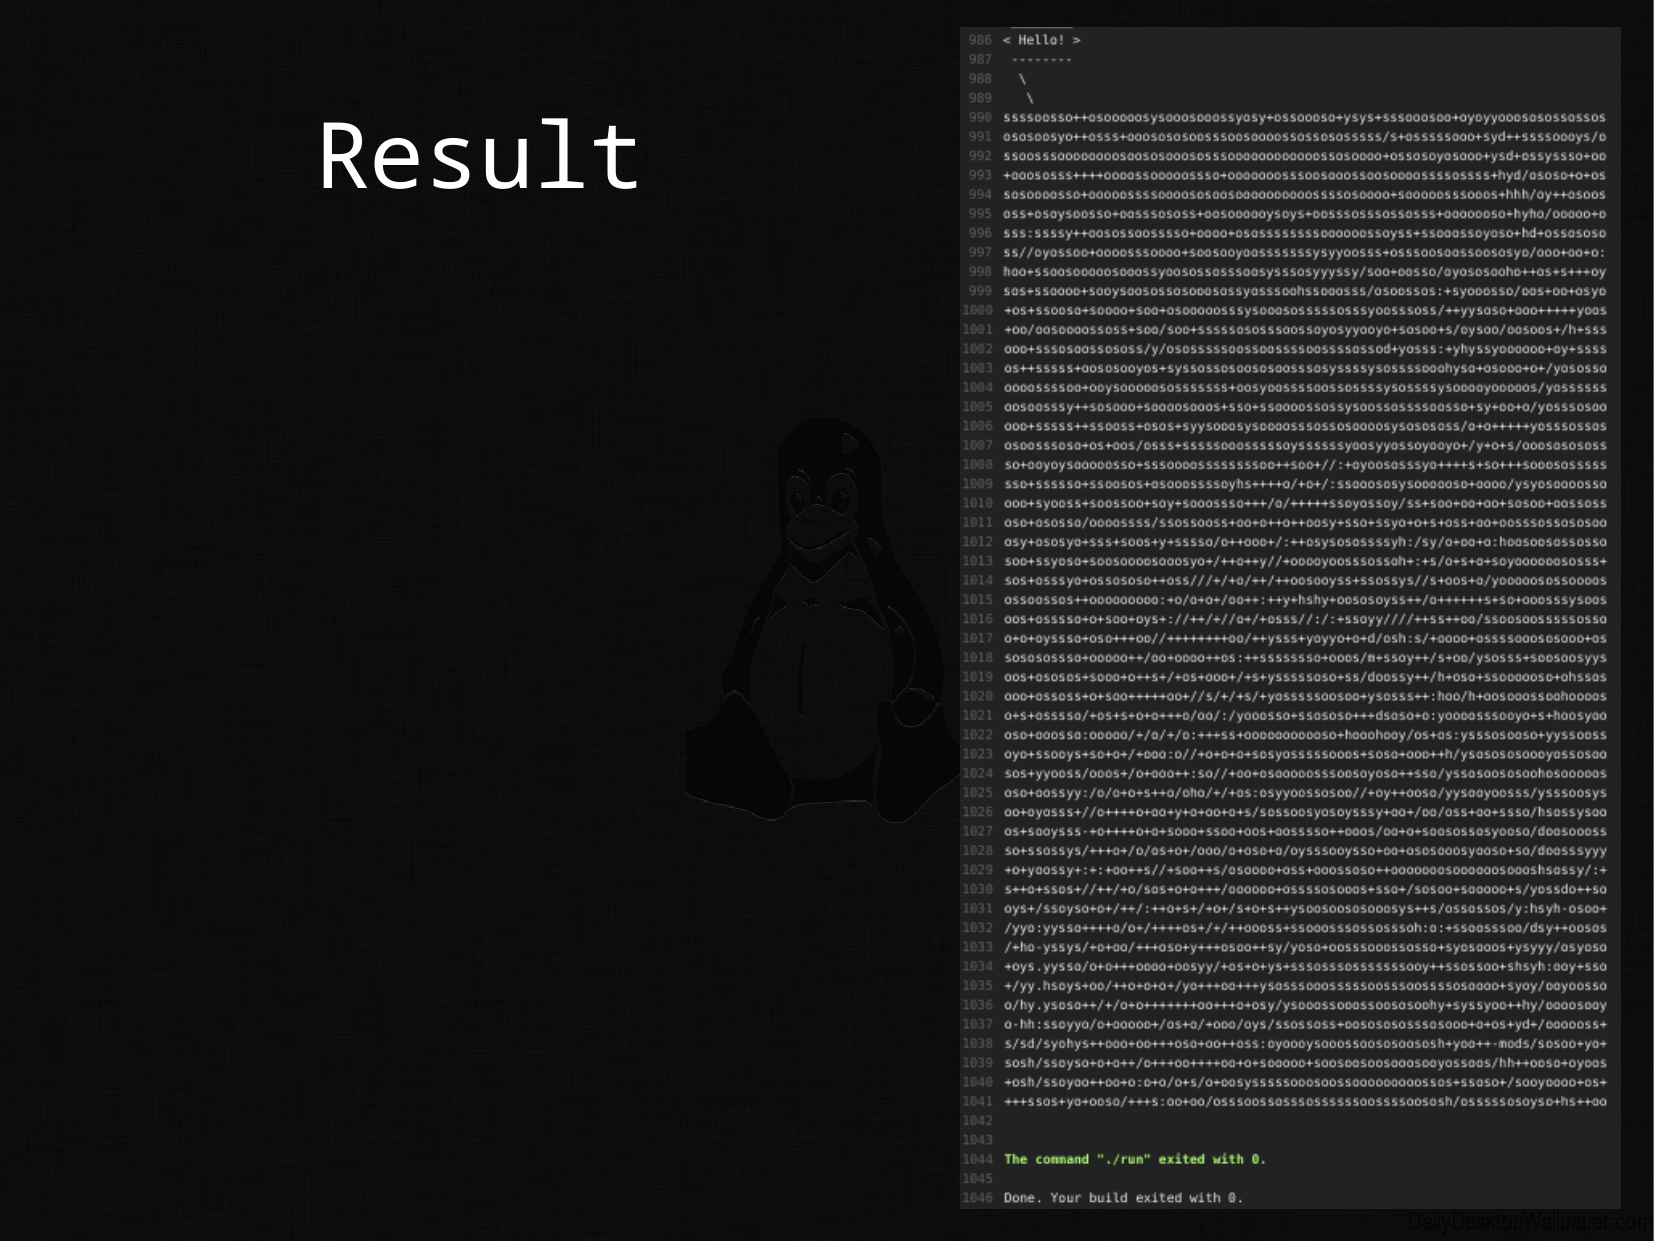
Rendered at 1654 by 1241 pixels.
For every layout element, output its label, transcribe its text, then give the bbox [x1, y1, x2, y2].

picture [0, 0, 1654, 1241]
title Result [30, 49, 931, 257]
